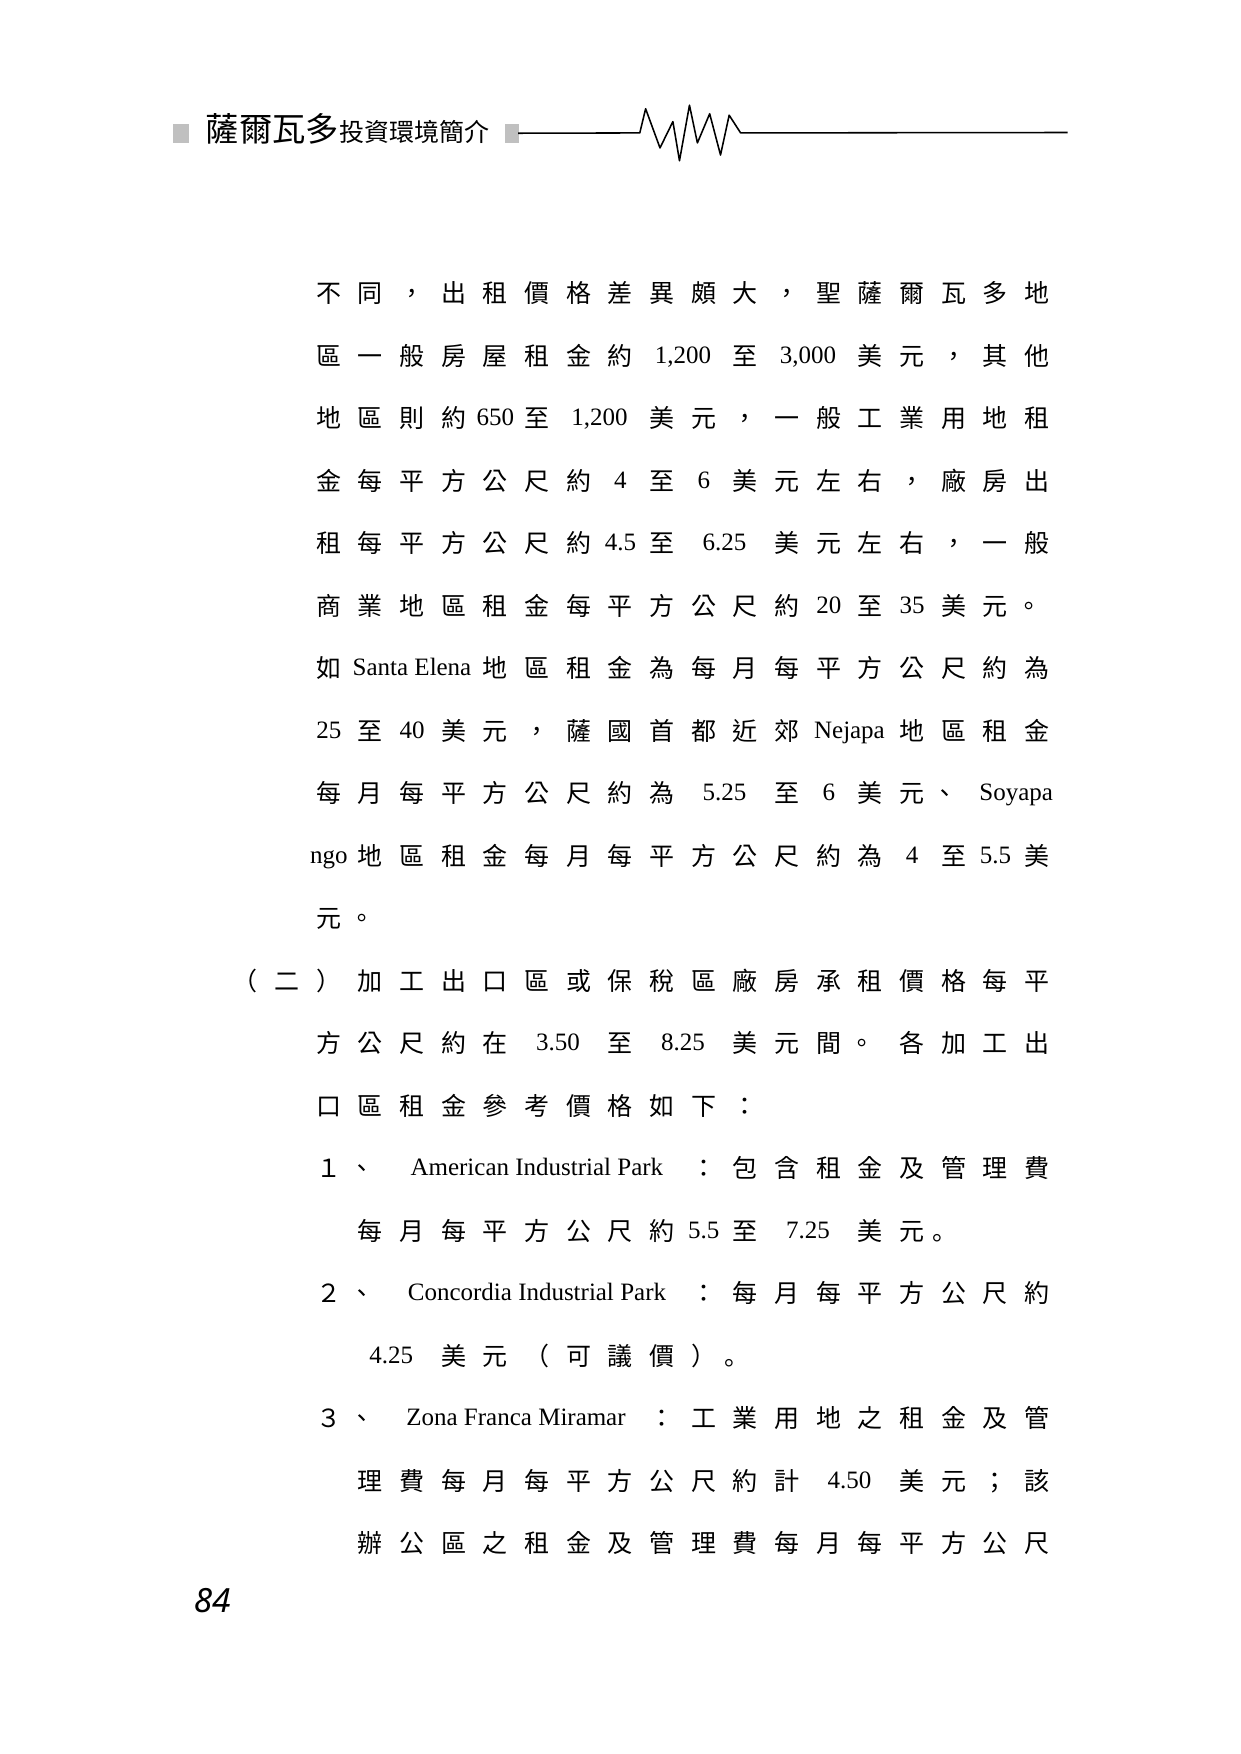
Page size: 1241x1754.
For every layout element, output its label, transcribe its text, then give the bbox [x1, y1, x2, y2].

text １、American Industrial Park：包含租金及管理費每月每平方公尺約5.5至7.25美元。 [281, 1125, 1058, 1250]
text ３、Zona Franca Miramar：工業用地之租金及管理費每月每平方公尺約計4.50美元；該辦公區之租金及管理費每月每平方公尺 [281, 1375, 1058, 1563]
text ２、Concordia Industrial Park：每月每平方公尺約4.25美元（可議價）。 [281, 1250, 1058, 1375]
text （二）加工出口區或保稅區廠房承租價格每平方公尺約在3.50至8.25美元間。各加工出口區租金參考價格如下： [207, 938, 1058, 1125]
text 不同，出租價格差異頗大，聖薩爾瓦多地區一般房屋租金約1,200至3,000美元，其他地區則約650至1,200美元，一般工業用地租金每平方公尺約4至6美元左右，廠房出租每平方公尺約4.5至6.25美元左右，一般商業地區租金每平方公尺約20至35美元。如Santa Elena地區租金為每月每平方公尺約為25至40美元，薩國首都近郊Nejapa地區租金每月每平方公尺約為5.25至6美元、Soyapango地區租金每月每平方公尺約為4至5.5美元。 [207, 250, 1058, 938]
